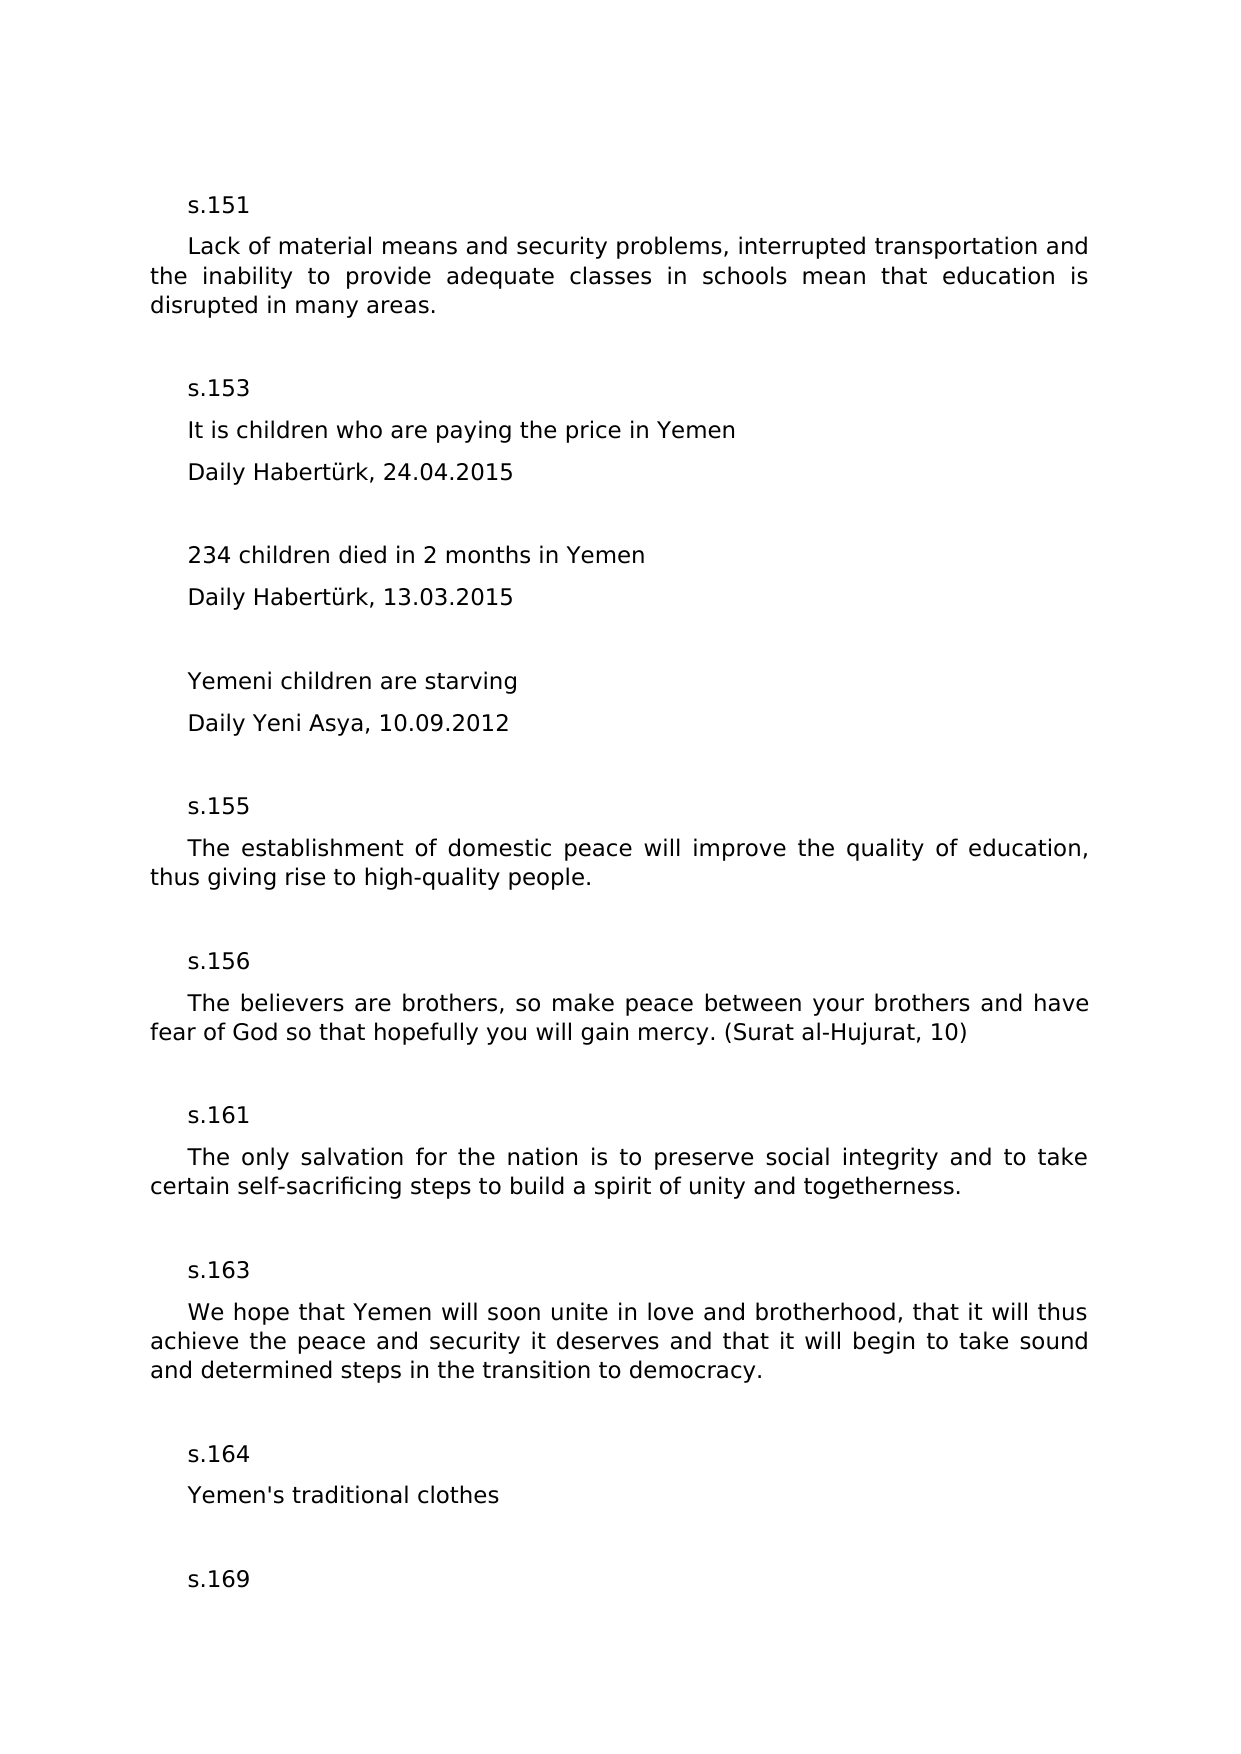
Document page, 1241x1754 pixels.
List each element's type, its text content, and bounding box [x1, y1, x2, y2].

text s.151 [150, 192, 1090, 218]
text s.161 [150, 1102, 1090, 1129]
text The establishment of domestic peace will improve the quality of education, thus giving rise to high-quality people. [150, 835, 1090, 891]
text s.156 [150, 948, 1090, 974]
text Lack of material means and security problems, interrupted transportation and the inability to provide adequate classes in schools mean that education is disrupted in many areas. [150, 233, 1090, 319]
text s.155 [150, 793, 1090, 820]
text The only salvation for the nation is to preserve social integrity and to take certain self-sacrificing steps to build a spirit of unity and togetherness. [150, 1144, 1090, 1200]
text Daily Habertürk, 24.04.2015 [150, 459, 1090, 486]
text s.153 [150, 376, 1090, 402]
text 234 children died in 2 months in Yemen [150, 543, 1090, 569]
text The believers are brothers, so make peace between your brothers and have fear of God so that hopefully you will gain mercy. (Surat al-Hujurat, 10) [150, 990, 1090, 1046]
text s.163 [150, 1257, 1090, 1284]
text It is children who are paying the price in Yemen [150, 417, 1090, 444]
text Daily Yeni Asya, 10.09.2012 [150, 710, 1090, 736]
text s.164 [150, 1441, 1090, 1468]
text s.169 [150, 1566, 1090, 1593]
text Yemen's traditional clothes [150, 1483, 1090, 1509]
text Daily Habertürk, 13.03.2015 [150, 584, 1090, 611]
text Yemeni children are starving [150, 668, 1090, 695]
text We hope that Yemen will soon unite in love and brotherhood, that it will thus achieve the peace and security it deserves and that it will begin to take sound and determined steps in the transition to democracy. [150, 1299, 1090, 1384]
